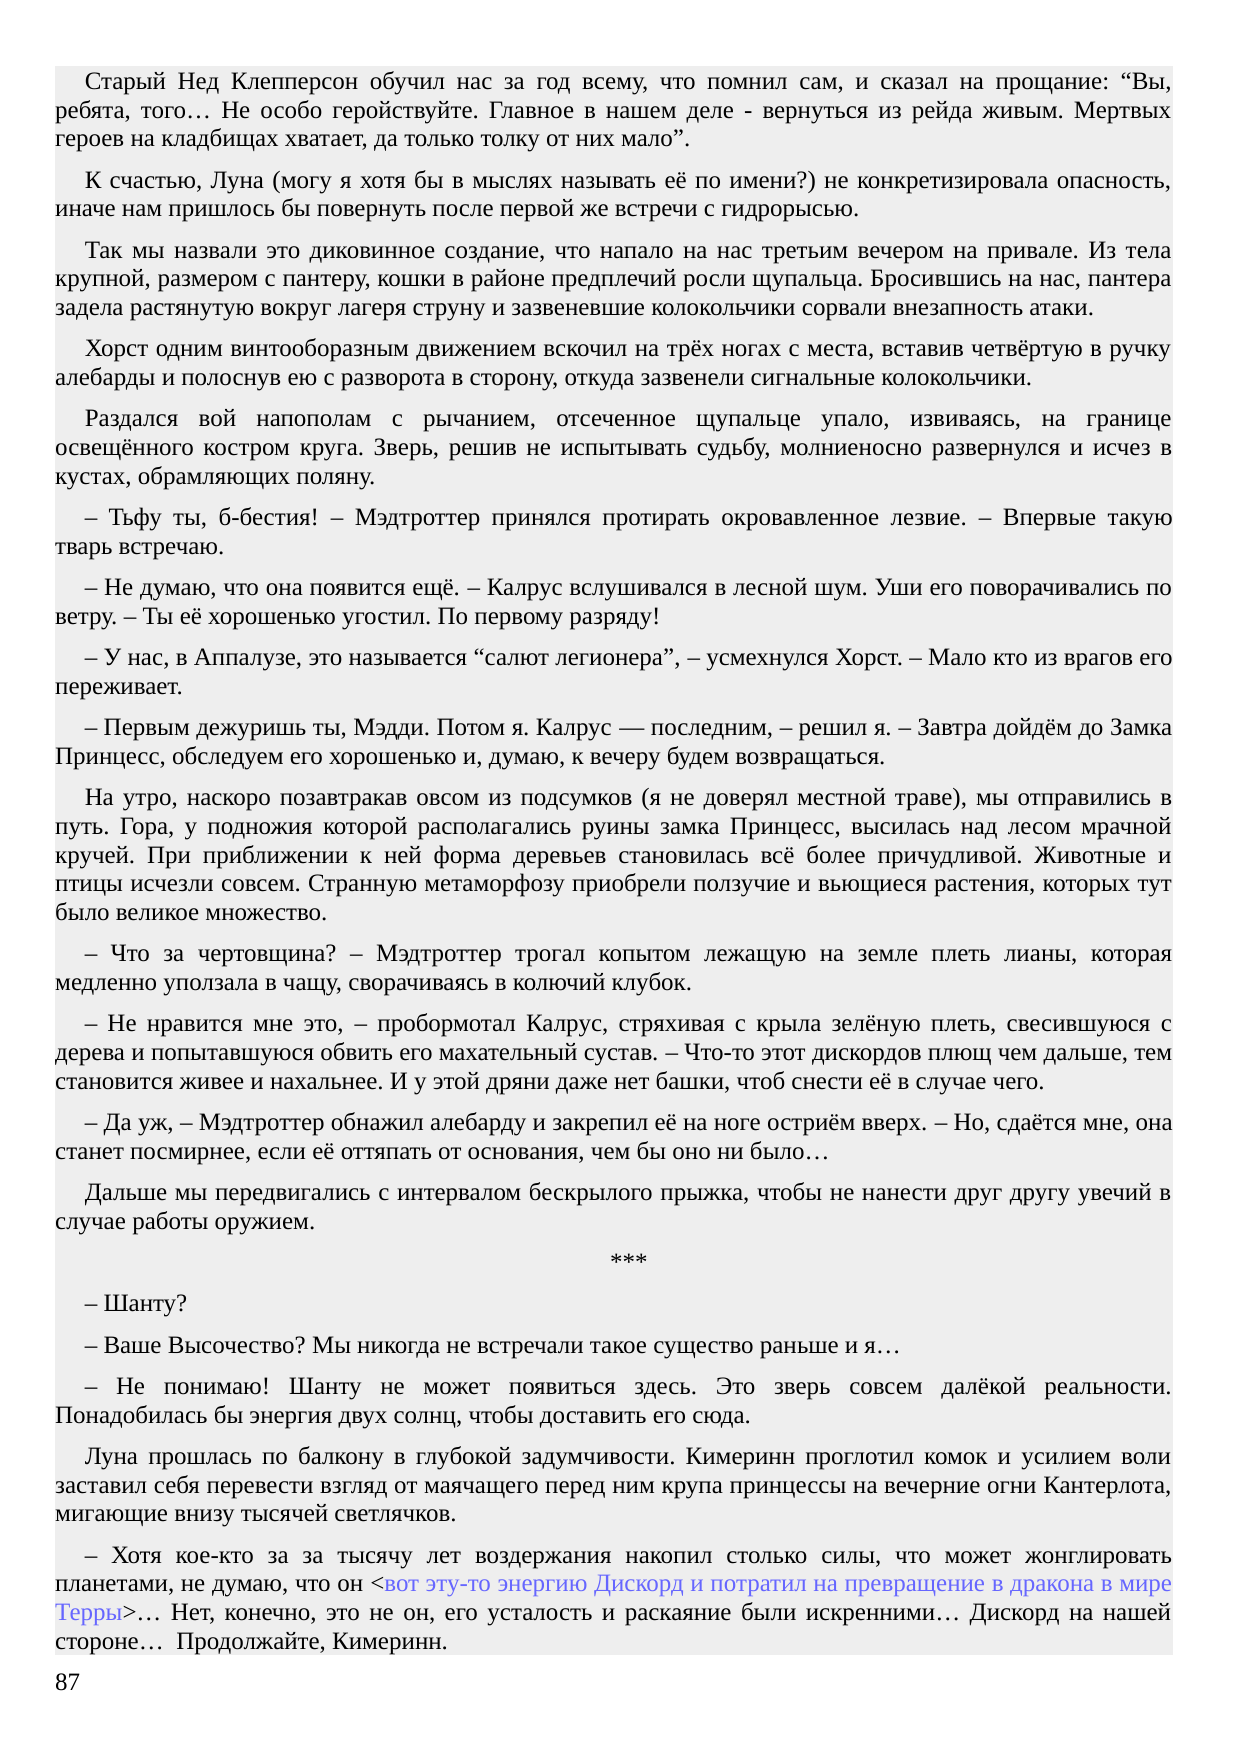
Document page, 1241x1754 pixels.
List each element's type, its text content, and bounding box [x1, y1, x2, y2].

text К счастью, Луна (могу я хотя бы в мыслях называть её по имени?) не конкретизировала опасность, иначе нам пришлось бы повернуть после первой же встречи с гидрорысью. [55, 165, 1173, 222]
text – Не думаю, что она появится ещё. – Калрус вслушивался в лесной шум. Уши его поворачивались по ветру. – Ты её хорошенько угостил. По первому разряду! [55, 572, 1173, 630]
text – Не понимаю! Шанту не может появиться здесь. Это зверь совсем далёкой реальности. Понадобилась бы энергия двух солнц, чтобы доставить его сюда. [55, 1371, 1173, 1428]
text На утро, наскоро позавтракав овсом из подсумков (я не доверял местной траве), мы отправились в путь. Гора, у подножия которой располагались руины замка Принцесс, высилась над лесом мрачной кручей. При приближении к ней форма деревьев становилась всё более причудливой. Животные и птицы исчезли совсем. Странную метаморфозу приобрели ползучие и вьющиеся растения, которых тут было великое множество. [55, 782, 1173, 926]
text Так мы назвали это диковинное создание, что напало на нас третьим вечером на привале. Из тела крупной, размером с пантеру, кошки в районе предплечий росли щупальца. Бросившись на нас, пантера задела растянутую вокруг лагеря струну и зазвеневшие колокольчики сорвали внезапность атаки. [55, 235, 1173, 321]
text – Что за чертовщина? – Мэдтроттер трогал копытом лежащую на земле плеть лианы, которая медленно уползала в чащу, сворачиваясь в колючий клубок. [55, 938, 1173, 996]
text Старый Нед Клепперсон обучил нас за год всему, что помнил сам, и сказал на прощание: “Вы, ребята, того… Не особо геройствуйте. Главное в нашем деле - вернуться из рейда живым. Мертвых героев на кладбищах хватает, да только толку от них мало”. [55, 66, 1173, 152]
text – У нас, в Аппалузе, это называется “салют легионера”, – усмехнулся Хорст. – Мало кто из врагов его переживает. [55, 642, 1173, 700]
text – Не нравится мне это, – пробормотал Калрус, стряхивая с крыла зелёную плеть, свесившуюся с дерева и попытавшуюся обвить его махательный сустав. – Что-то этот дискордов плющ чем дальше, тем становится живее и нахальнее. И у этой дряни даже нет башки, чтоб снести её в случае чего. [55, 1008, 1173, 1095]
text – Ваше Высочество? Мы никогда не встречали такое существо раньше и я… [55, 1330, 1173, 1358]
text – Хотя кое-кто за за тысячу лет воздержания накопил столько силы, что может жонглировать планетами, не думаю, что он <вот эту-то энергию Дискорд и потратил на превращение в дракона в мире Терры>… Нет, конечно, это не он, его усталость и раскаяние были искренними… Дискорд на нашей стороне… Продолжайте, Кимеринн. [55, 1540, 1173, 1655]
text – Да уж, – Мэдтроттер обнажил алебарду и закрепил её на ноге остриём вверх. – Но, сдаётся мне, она станет посмирнее, если её оттяпать от основания, чем бы оно ни было… [55, 1107, 1173, 1165]
text – Первым дежуришь ты, Мэдди. Потом я. Калрус — последним, – решил я. – Завтра дойдём до Замка Принцесс, обследуем его хорошенько и, думаю, к вечеру будем возвращаться. [55, 712, 1173, 770]
text *** [55, 1247, 1173, 1276]
text Луна прошлась по балкону в глубокой задумчивости. Кимеринн проглотил комок и усилием воли заставил себя перевести взгляд от маячащего перед ним крупа принцессы на вечерние огни Кантерлота, мигающие внизу тысячей светлячков. [55, 1441, 1173, 1527]
text – Тьфу ты, б-бестия! – Мэдтроттер принялся протирать окровавленное лезвие. – Впервые такую тварь встречаю. [55, 502, 1173, 560]
text Дальше мы передвигались с интервалом бескрылого прыжка, чтобы не нанести друг другу увечий в случае работы оружием. [55, 1177, 1173, 1235]
text – Шанту? [55, 1288, 1173, 1317]
text Раздался вой напополам с рычанием, отсеченное щупальце упало, извиваясь, на границе освещённого костром круга. Зверь, решив не испытывать судьбу, молниеносно развернулся и исчез в кустах, обрамляющих поляну. [55, 403, 1173, 490]
text Хорст одним винтооборазным движением вскочил на трёх ногах с места, вставив четвёртую в ручку алебарды и полоснув ею с разворота в сторону, откуда зазвенели сигнальные колокольчики. [55, 333, 1173, 391]
